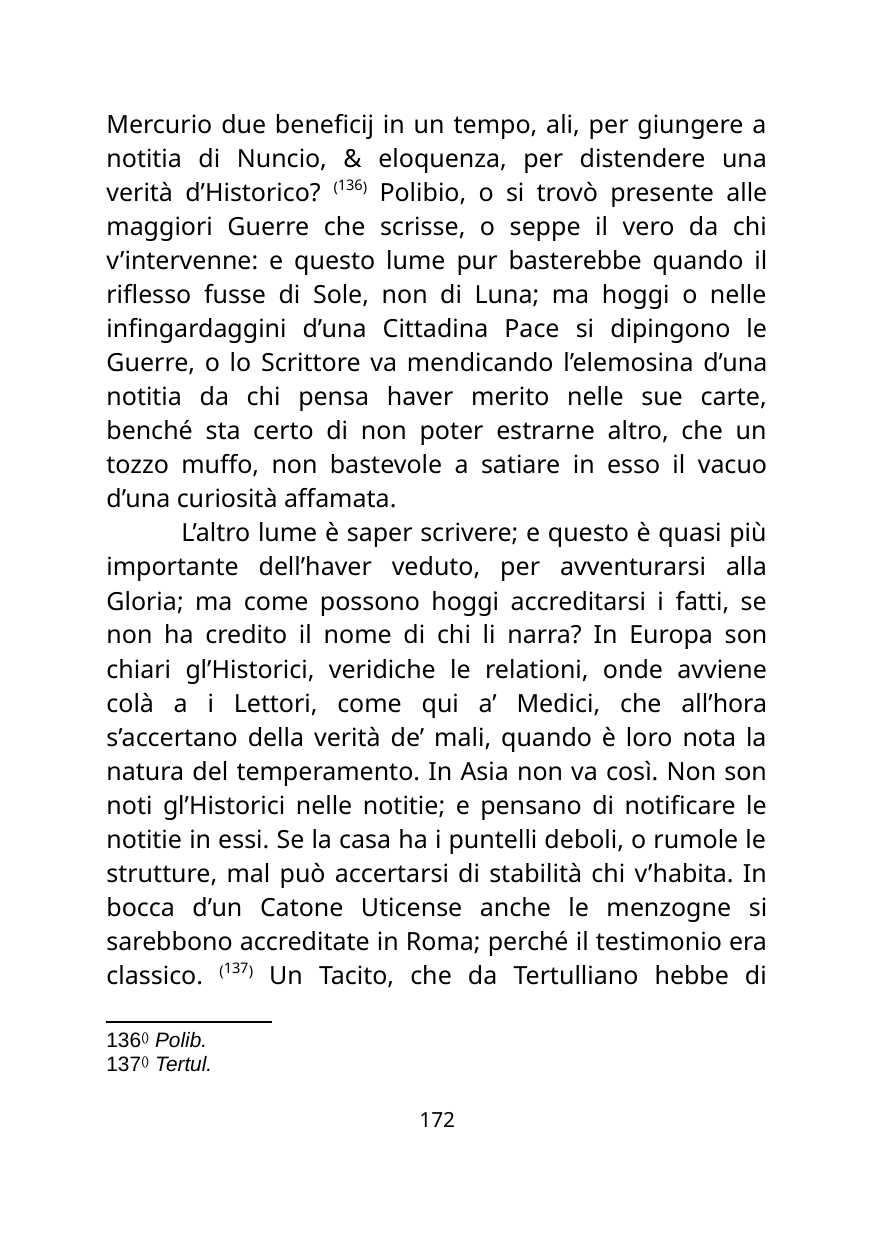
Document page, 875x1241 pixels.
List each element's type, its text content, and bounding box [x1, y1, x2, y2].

text L’altro lume è saper scrivere; e questo è quasi più importante dell’haver veduto, per avventurarsi alla Gloria; ma come possono hoggi accreditarsi i fatti, se non ha credito il nome di chi li narra? In Europa son chiari gl’Historici, veridiche le relationi, onde avviene colà a i Lettori, come qui a’ Medici, che all’hora s’accertano della verità de’ mali, quando è loro nota la natura del temperamento. In Asia non va così. Non son noti gl’Historici nelle notitie; e pensano di notificare le notitie in essi. Se la casa ha i puntelli deboli, o rumole le strutture, mal può accertarsi di stabilità chi v’habita. In bocca d’un Catone Uticense anche le menzogne si sarebbono accreditate in Roma; perché il testimonio era classico. () Un Tacito, che da Tertulliano hebbe di [106, 515, 768, 992]
text () Polib. [106, 1028, 768, 1052]
text Mercurio due beneficij in un tempo, ali, per giungere a notitia di Nuncio, & eloquenza, per distendere una verità d’Historico? () Polibio, o si trovò presente alle maggiori Guerre che scrisse, o seppe il vero da chi v’intervenne: e questo lume pur basterebbe quando il riflesso fusse di Sole, non di Luna; ma hoggi o nelle infingardaggini d’una Cittadina Pace si dipingono le Guerre, o lo Scrittore va mendicando l’elemosina d’una notitia da chi pensa haver merito nelle sue carte, benché sta certo di non poter estrarne altro, che un tozzo muffo, non bastevole a satiare in esso il vacuo d’una curiosità affamata. [106, 106, 768, 515]
text () Tertul. [106, 1052, 768, 1076]
